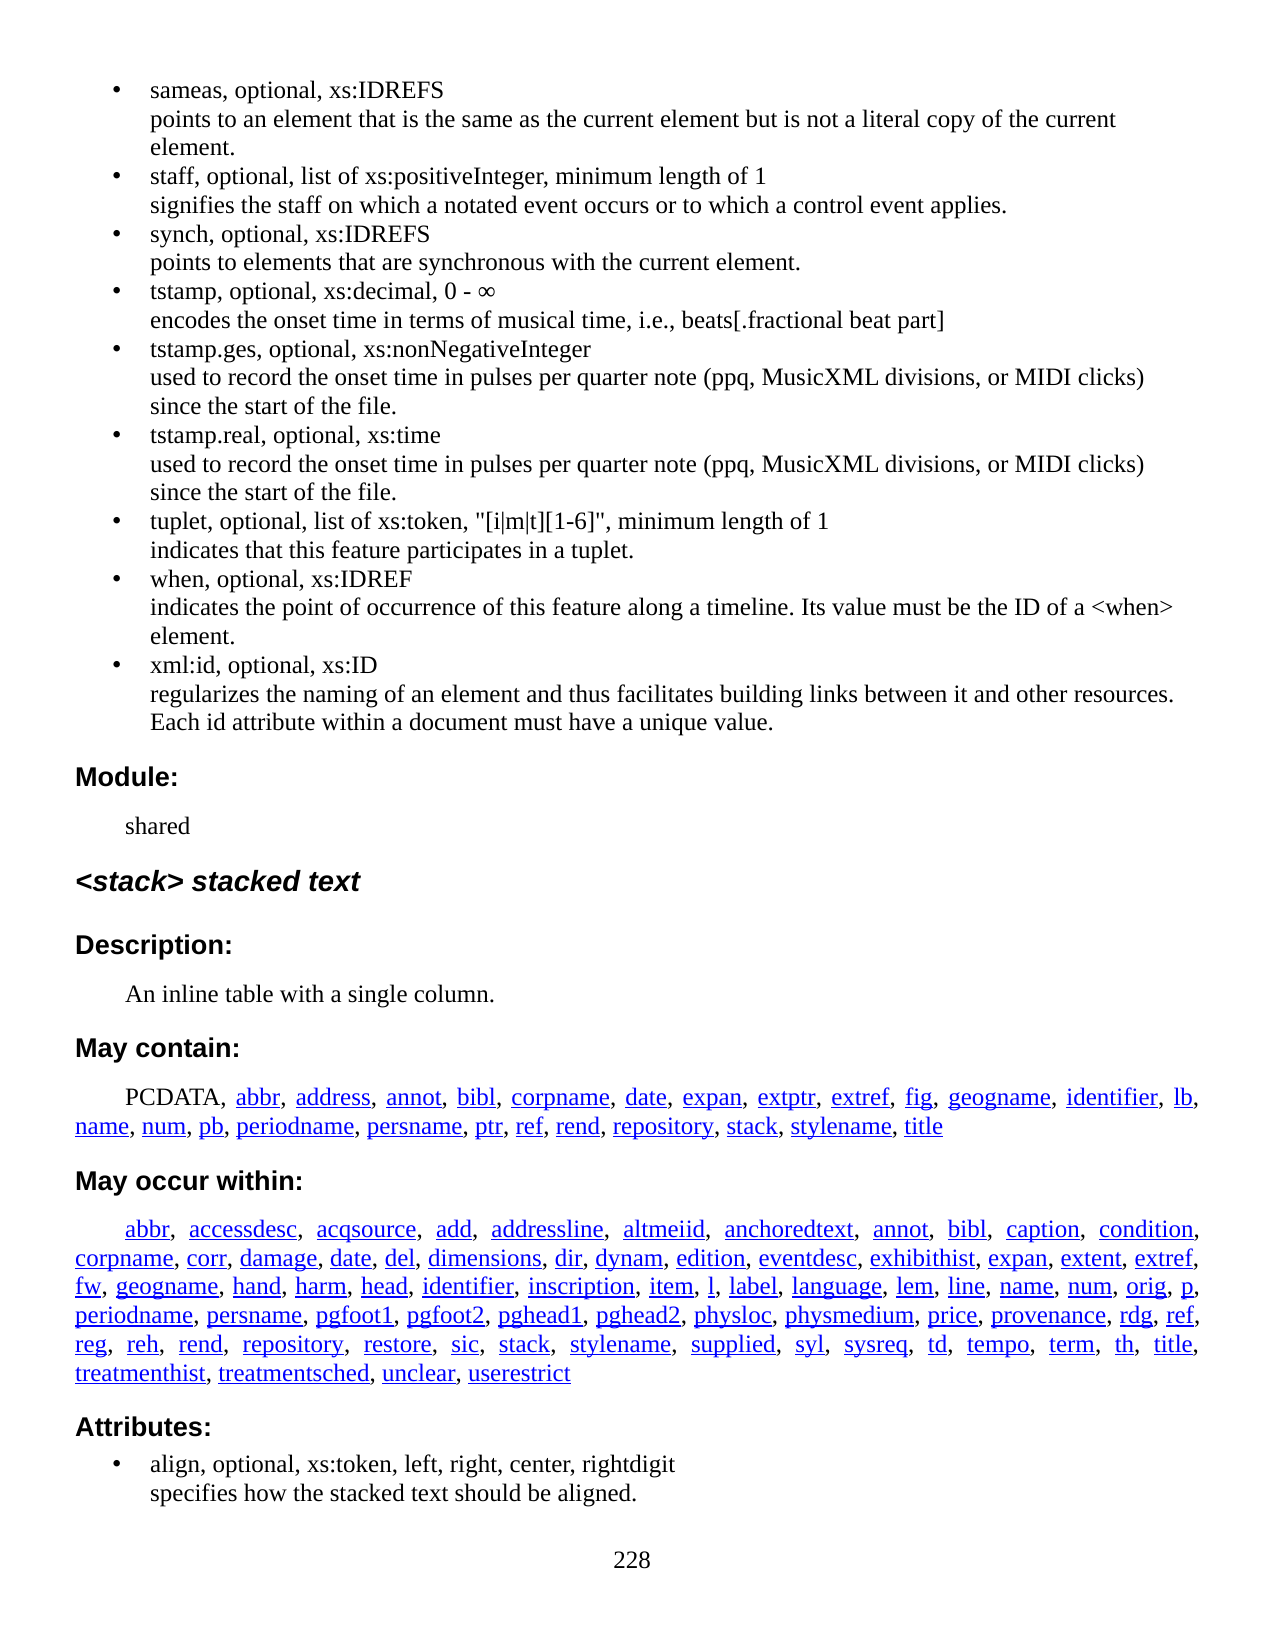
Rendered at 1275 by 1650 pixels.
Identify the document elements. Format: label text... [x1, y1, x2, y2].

list tuplet, optional, list of xs:token, "[i|m|t][1-6]", minimum length of 1 indicates that this feature participates in a tuplet. [112, 506, 1200, 564]
text abbr, accessdesc, acqsource, add, addressline, altmeiid, anchoredtext, annot, bibl, caption, condition, corpname, corr, damage, date, del, dimensions, dir, dynam, edition, eventdesc, exhibithist, expan, extent, extref, fw, geogname, hand, harm, head, identifier, inscription, item, l, label, language, lem, line, name, num, orig, p, periodname, persname, pgfoot1, pgfoot2, pghead1, pghead2, physloc, physmedium, price, provenance, rdg, ref, reg, reh, rend, repository, restore, sic, stack, stylename, supplied, syl, sysreq, td, tempo, term, th, title, treatmenthist, treatmentsched, unclear, userestrict [75, 1214, 1200, 1386]
list synch, optional, xs:IDREFS points to elements that are synchronous with the current element. [112, 219, 1200, 276]
list tstamp.real, optional, xs:time used to record the onset time in pulses per quarter note (ppq, MusicXML divisions, or MIDI clicks) since the start of the file. [112, 420, 1200, 506]
list tstamp.ges, optional, xs:nonNegativeInteger used to record the onset time in pulses per quarter note (ppq, MusicXML divisions, or MIDI clicks) since the start of the file. [112, 334, 1200, 420]
text PCDATA, abbr, address, annot, bibl, corpname, date, expan, extptr, extref, fig, geogname, identifier, lb, name, num, pb, periodname, persname, ptr, ref, rend, repository, stack, stylename, title [75, 1082, 1200, 1139]
subtitle <stack> stacked text [75, 864, 1200, 898]
text An inline table with a single column. [75, 979, 1200, 1007]
subtitle May contain: [75, 1032, 1200, 1064]
text shared [75, 811, 1200, 839]
list sameas, optional, xs:IDREFS points to an element that is the same as the current element but is not a literal copy of the current element. [112, 75, 1200, 161]
list staff, optional, list of xs:positiveInteger, minimum length of 1 signifies the staff on which a notated event occurs or to which a control event applies. [112, 161, 1200, 219]
subtitle Attributes: [75, 1411, 1200, 1443]
subtitle Module: [75, 761, 1200, 792]
list xml:id, optional, xs:ID regularizes the naming of an element and thus facilitates building links between it and other resources. Each id attribute within a document must have a unique value. [112, 650, 1200, 736]
list when, optional, xs:IDREF indicates the point of occurrence of this feature along a timeline. Its value must be the ID of a <when> element. [112, 564, 1200, 650]
list align, optional, xs:token, left, right, center, rightdigit specifies how the stacked text should be aligned. [112, 1449, 1200, 1506]
list tstamp, optional, xs:decimal, 0 - ∞ encodes the onset time in terms of musical time, i.e., beats[.fractional beat part] [112, 276, 1200, 334]
subtitle May occur within: [75, 1164, 1200, 1196]
subtitle Description: [75, 929, 1200, 961]
